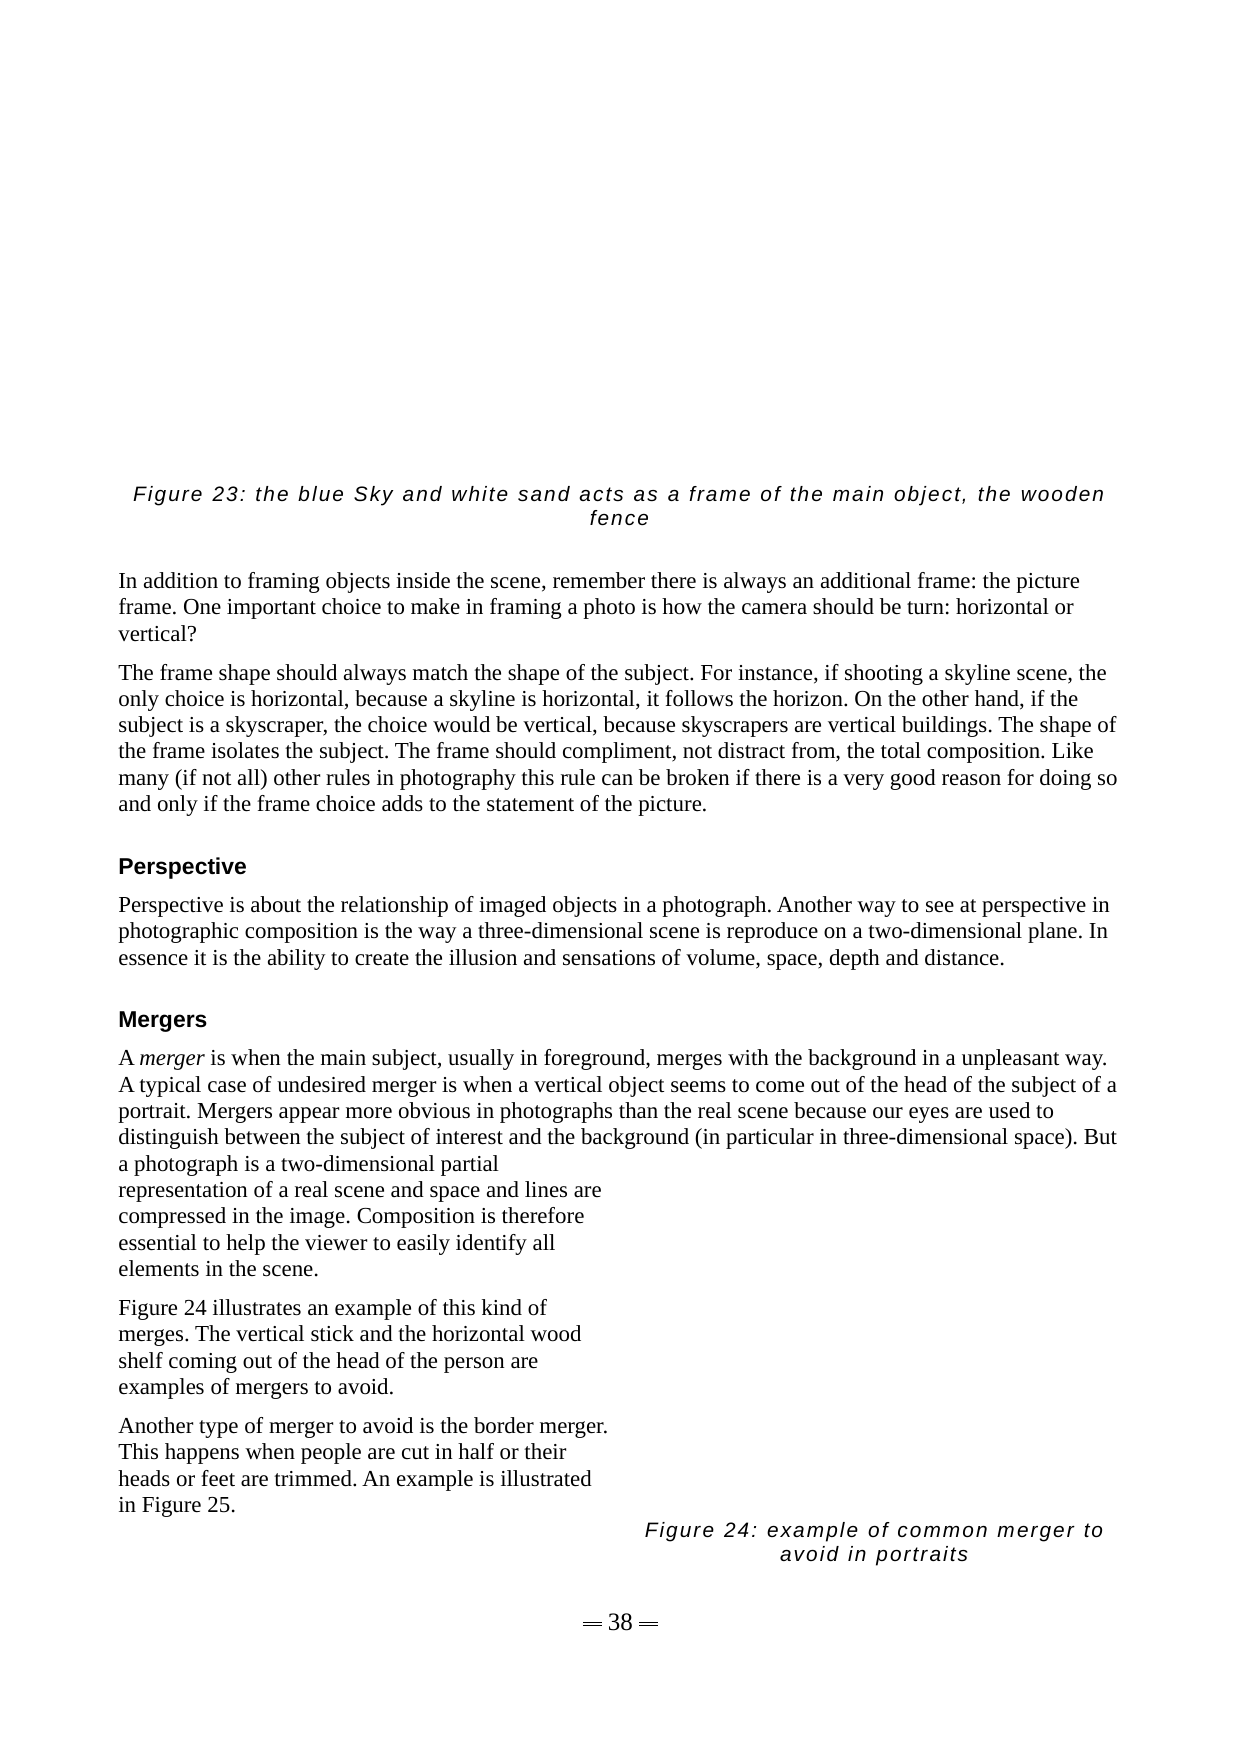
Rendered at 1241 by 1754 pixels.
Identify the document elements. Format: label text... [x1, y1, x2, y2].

text Figure 24 illustrates an example of this kind of merges. The vertical stick and the horizontal wood shelf coming out of the head of the person are examples of mergers to avoid. [118, 1294, 628, 1399]
text Figure 24: example of common merger to avoid in portraits [628, 1175, 1122, 1566]
subtitle Perspective [118, 853, 1122, 879]
text The frame shape should always match the shape of the subject. For instance, if shooting a skyline scene, the only choice is horizontal, because a skyline is horizontal, it follows the horizon. On the other hand, if the subject is a skyscraper, the choice would be vertical, because skyscrapers are vertical buildings. The shape of the frame isolates the subject. The frame should compliment, not distract from, the total composition. Like many (if not all) other rules in photography this rule can be broken if there is a very good reason for doing so and only if the frame choice adds to the statement of the picture. [118, 658, 1122, 817]
text Perspective is about the relationship of imaged objects in a photograph. Another way to see at perspective in photographic composition is the way a three-dimensional scene is reproduce on a two-dimensional plane. In essence it is the ability to create the illusion and sensations of volume, space, depth and distance. [118, 891, 1122, 970]
text [118, 118, 1122, 140]
text In addition to framing objects inside the scene, remember there is always an additional frame: the picture frame. One important choice to make in framing a photo is how the camera should be turn: horizontal or vertical? [118, 530, 1122, 646]
text Another type of merger to avoid is the border merger. This happens when people are cut in half or their heads or feet are trimmed. An example is illustrated in Figure 25. [118, 1412, 628, 1517]
subtitle Mergers [118, 1006, 1122, 1032]
text A merger is when the main subject, usually in foreground, merges with the background in a unpleasant way. A typical case of undesired merger is when a vertical object seems to come out of the head of the subject of a portrait. Mergers appear more obvious in photographs than the real scene because our eyes are used to distinguish between the subject of interest and the background (in particular in three-dimensional space). But a photograph is a two-dimensional partial representation of a real scene and space and lines are compressed in the image. Composition is therefore essential to help the viewer to easily identify all elements in the scene. [118, 1044, 1122, 1281]
text Figure 23: the blue Sky and white sand acts as a frame of the main object, the wooden fence [118, 140, 1122, 530]
